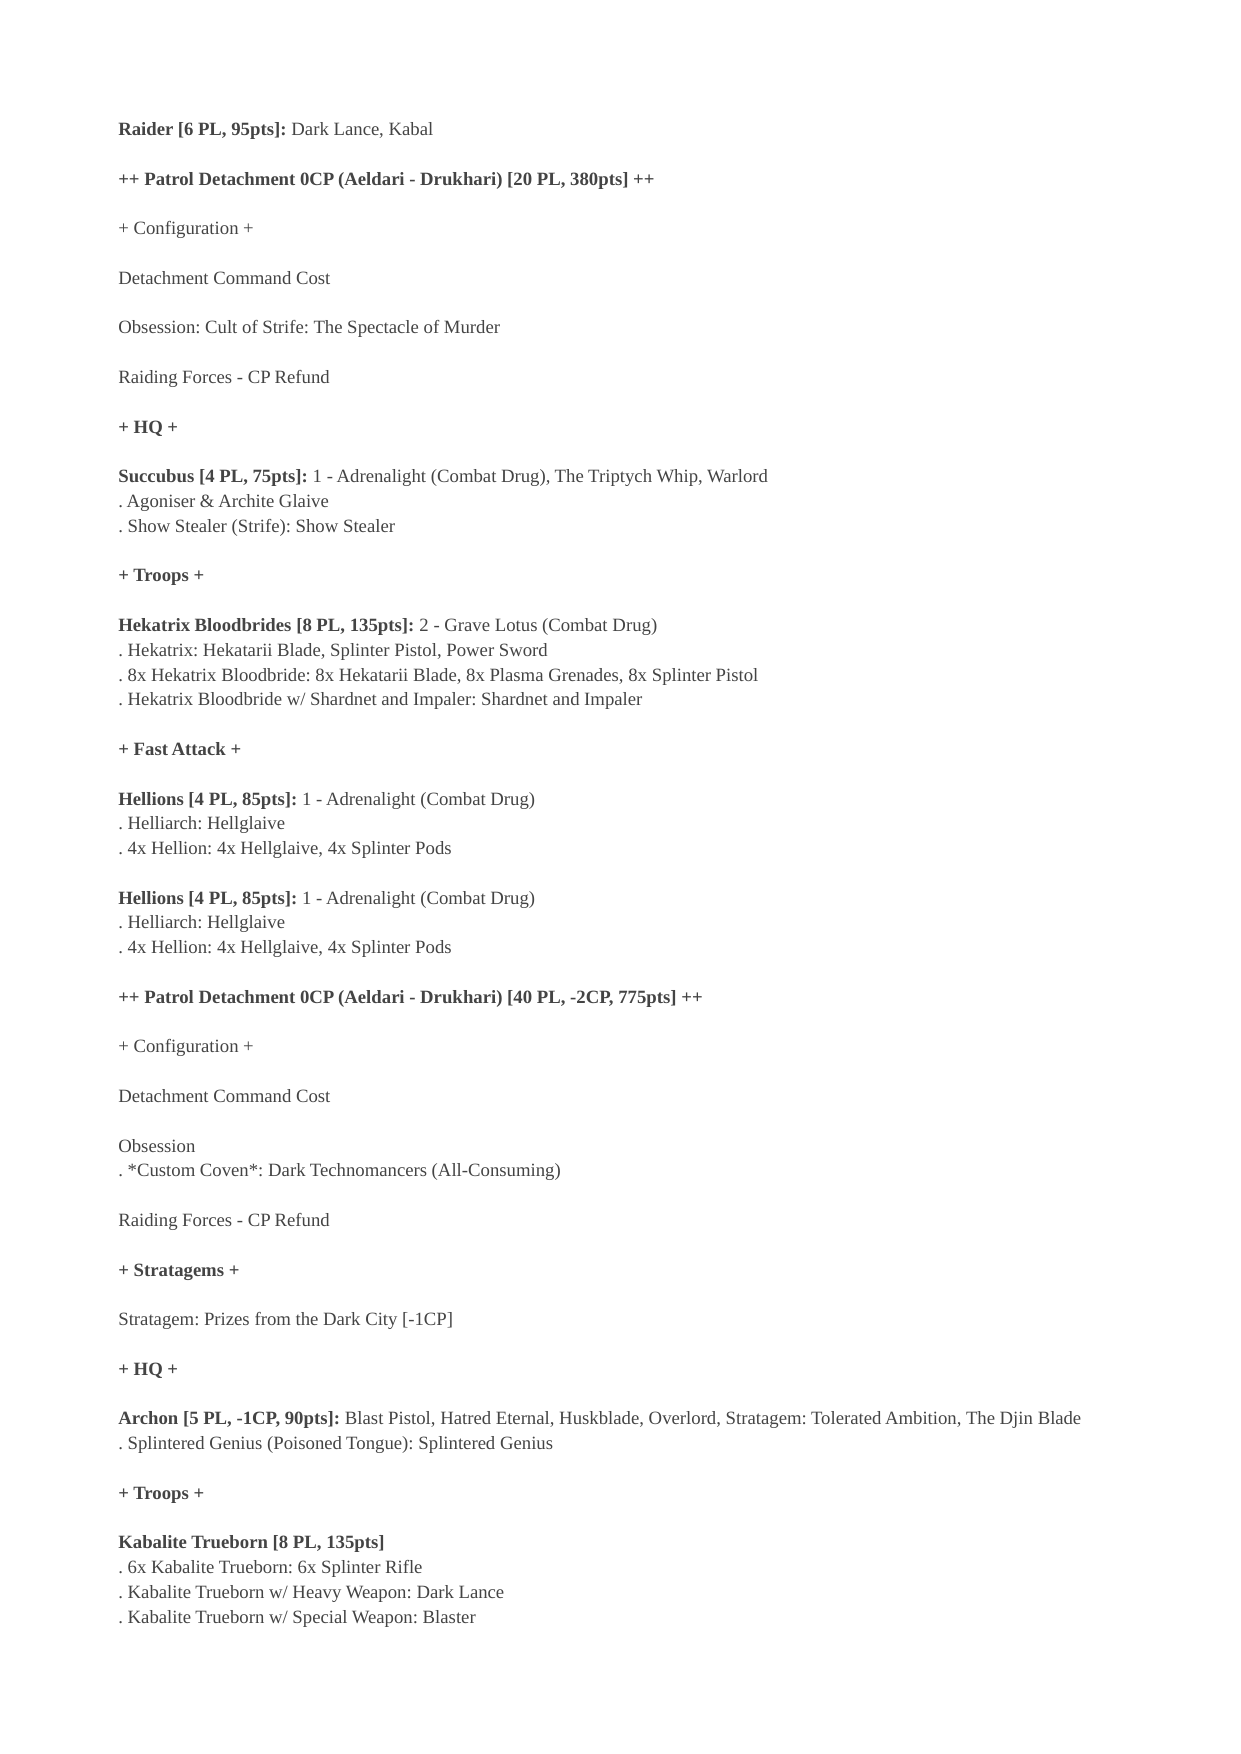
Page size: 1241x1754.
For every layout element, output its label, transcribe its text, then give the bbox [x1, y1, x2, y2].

text . Hekatrix: Hekatarii Blade, Splinter Pistol, Power Sword [118, 639, 1122, 660]
text . Kabalite Trueborn w/ Special Weapon: Blaster [118, 1606, 1122, 1627]
text Obsession: Cult of Strife: The Spectacle of Murder [118, 316, 1122, 338]
text Succubus [4 PL, 75pts]: 1 - Adrenalight (Combat Drug), The Triptych Whip, Warlord [118, 465, 1122, 487]
text + Fast Attack + [118, 738, 1122, 759]
text + Troops + [118, 1482, 1122, 1503]
text Raider [6 PL, 95pts]: Dark Lance, Kabal [118, 118, 1122, 140]
text . *Custom Coven*: Dark Technomancers (All-Consuming) [118, 1159, 1122, 1181]
text Kabalite Trueborn [8 PL, 135pts] [118, 1531, 1122, 1553]
text + Troops + [118, 564, 1122, 586]
text Archon [5 PL, -1CP, 90pts]: Blast Pistol, Hatred Eternal, Huskblade, Overlord, Stratagem: Tolerated Ambition, The Djin Blade [118, 1407, 1122, 1429]
text Detachment Command Cost [118, 267, 1122, 288]
text . Show Stealer (Strife): Show Stealer [118, 515, 1122, 536]
text + Configuration + [118, 217, 1122, 239]
text . Splintered Genius (Poisoned Tongue): Splintered Genius [118, 1432, 1122, 1454]
text Raiding Forces - CP Refund [118, 366, 1122, 388]
text Detachment Command Cost [118, 1085, 1122, 1107]
text Hekatrix Bloodbrides [8 PL, 135pts]: 2 - Grave Lotus (Combat Drug) [118, 614, 1122, 636]
text . 4x Hellion: 4x Hellglaive, 4x Splinter Pods [118, 936, 1122, 958]
text . 8x Hekatrix Bloodbride: 8x Hekatarii Blade, 8x Plasma Grenades, 8x Splinter Pistol [118, 663, 1122, 685]
text Obsession [118, 1134, 1122, 1156]
text Hellions [4 PL, 85pts]: 1 - Adrenalight (Combat Drug) [118, 887, 1122, 908]
text . Kabalite Trueborn w/ Heavy Weapon: Dark Lance [118, 1581, 1122, 1602]
text . 4x Hellion: 4x Hellglaive, 4x Splinter Pods [118, 837, 1122, 859]
text Raiding Forces - CP Refund [118, 1209, 1122, 1231]
text + HQ + [118, 416, 1122, 437]
text . Hekatrix Bloodbride w/ Shardnet and Impaler: Shardnet and Impaler [118, 688, 1122, 710]
text ++ Patrol Detachment 0CP (Aeldari - Drukhari) [20 PL, 380pts] ++ [118, 168, 1122, 189]
text Hellions [4 PL, 85pts]: 1 - Adrenalight (Combat Drug) [118, 787, 1122, 809]
text + HQ + [118, 1358, 1122, 1379]
text . Agoniser & Archite Glaive [118, 490, 1122, 512]
text Stratagem: Prizes from the Dark City [-1CP] [118, 1308, 1122, 1330]
text . 6x Kabalite Trueborn: 6x Splinter Rifle [118, 1556, 1122, 1578]
text ++ Patrol Detachment 0CP (Aeldari - Drukhari) [40 PL, -2CP, 775pts] ++ [118, 986, 1122, 1007]
text . Helliarch: Hellglaive [118, 812, 1122, 834]
text . Helliarch: Hellglaive [118, 911, 1122, 933]
text + Configuration + [118, 1035, 1122, 1057]
text + Stratagems + [118, 1258, 1122, 1280]
